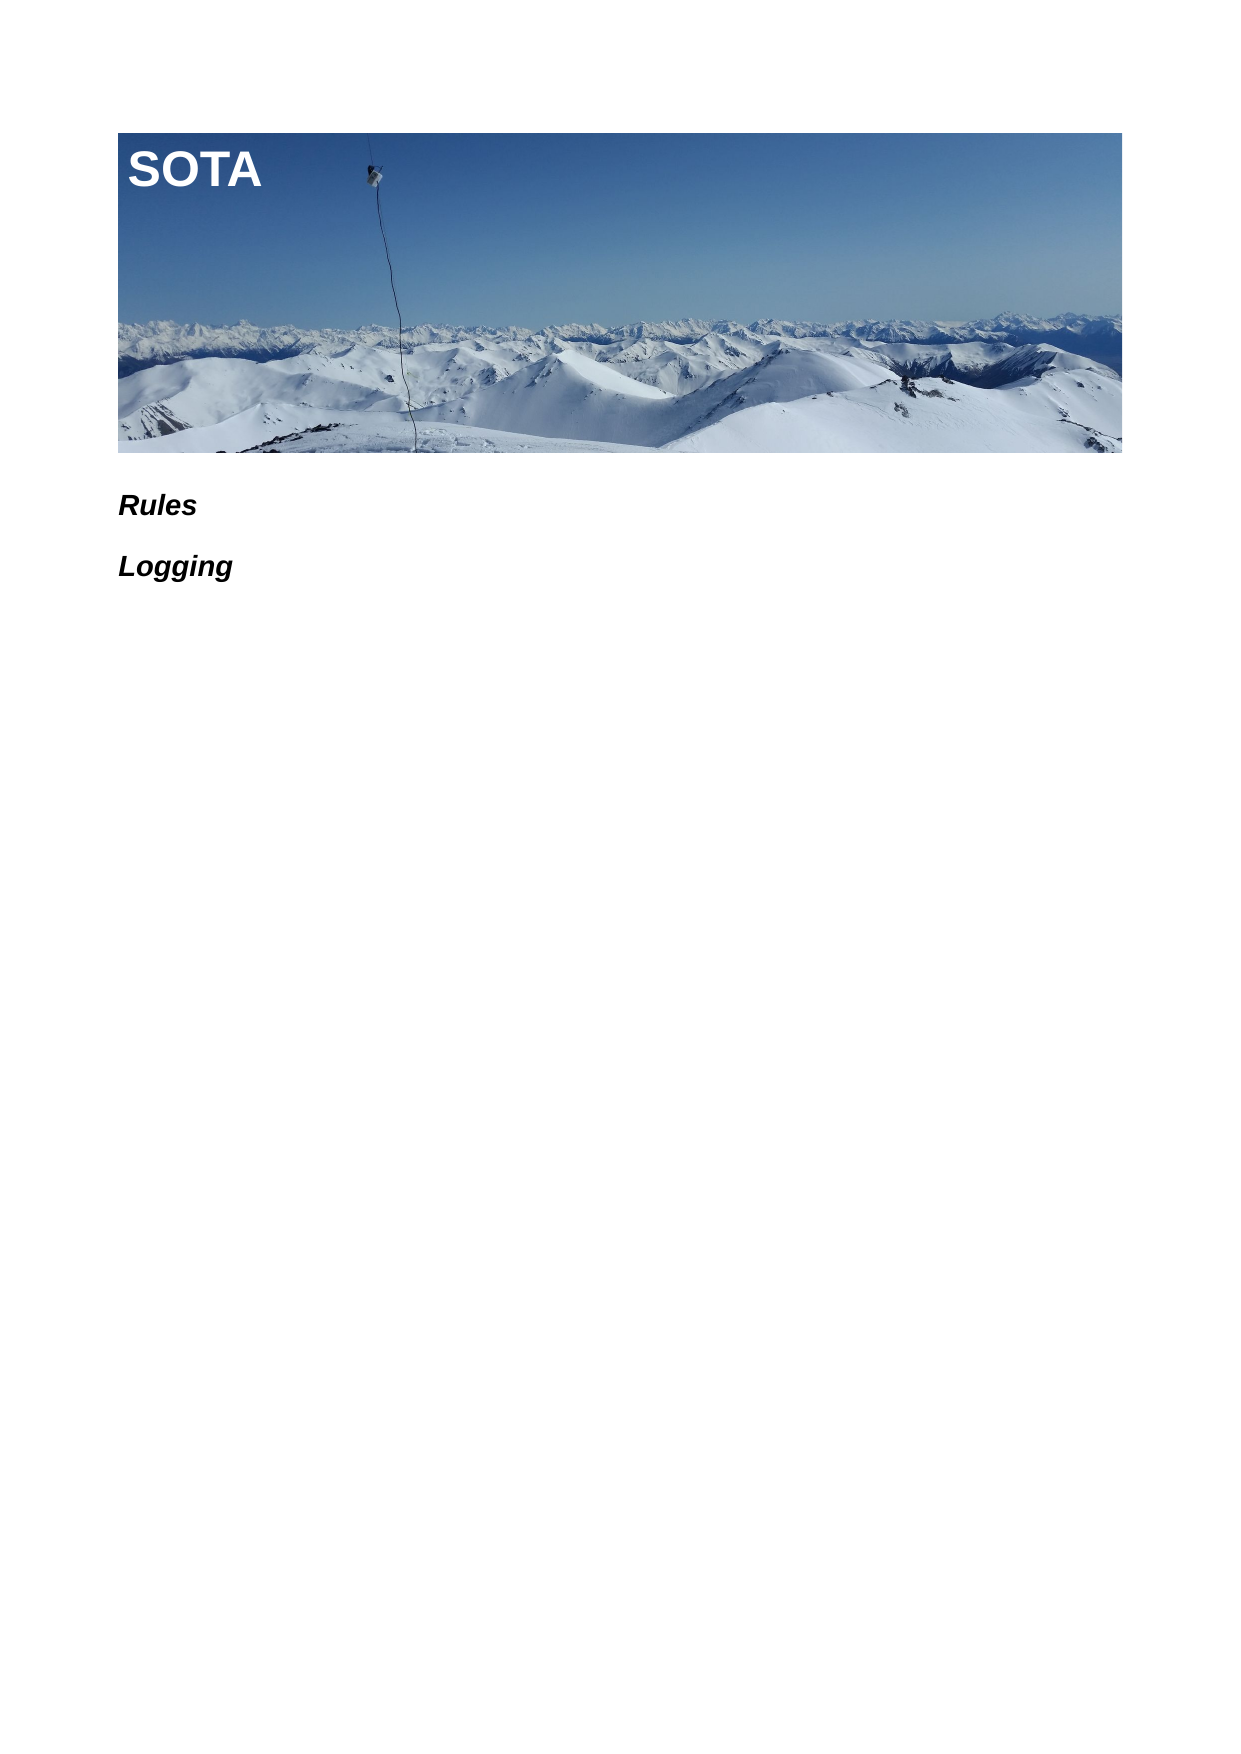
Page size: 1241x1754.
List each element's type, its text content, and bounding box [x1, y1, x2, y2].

picture [118, 133, 1123, 453]
subtitle Rules [118, 488, 1122, 522]
subtitle Logging [118, 549, 1122, 582]
